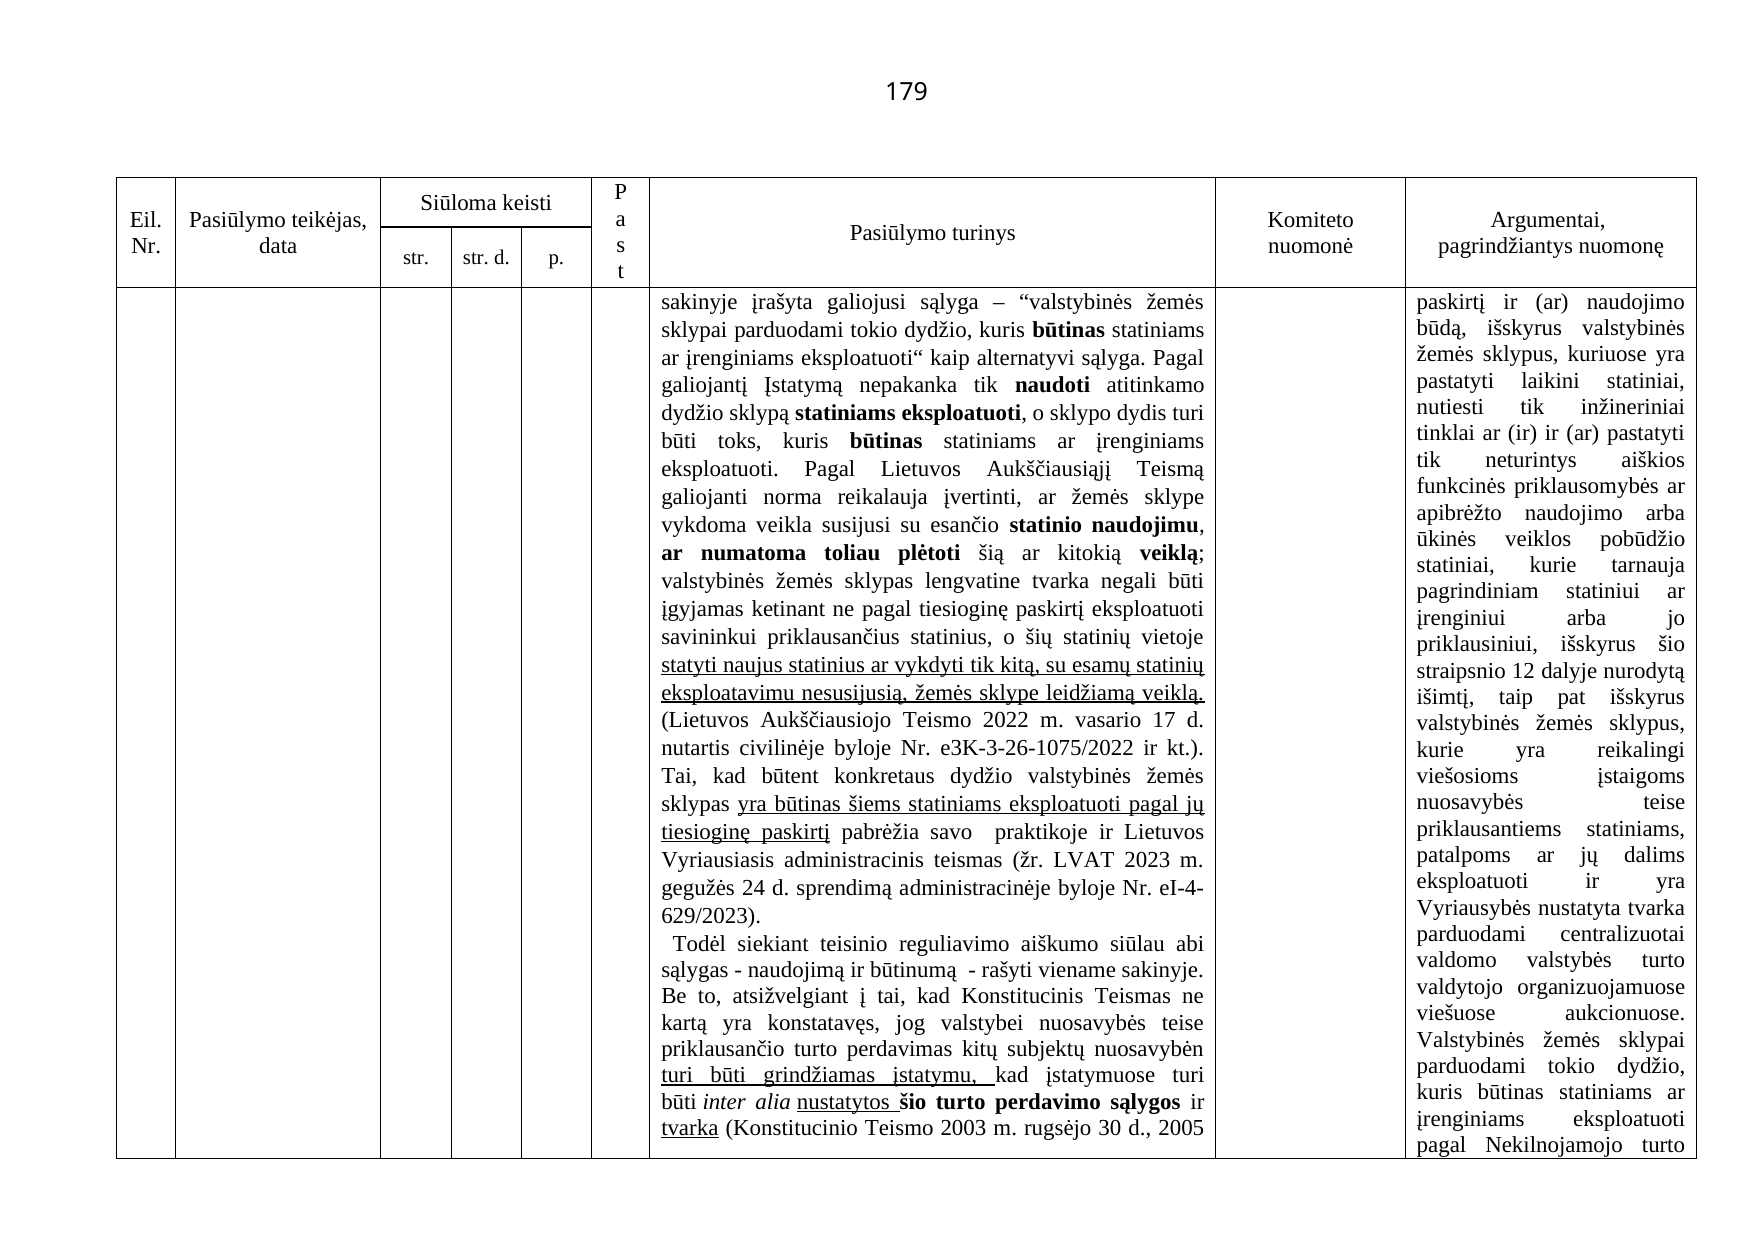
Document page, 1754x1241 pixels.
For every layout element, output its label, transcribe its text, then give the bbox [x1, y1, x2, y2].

table_header Eil. Nr. [117, 178, 175, 287]
table_header Argumentai, pagrindžiantys nuomonę [1406, 178, 1696, 287]
table_header Pasiūlymo turinys [650, 178, 1215, 287]
table_cell str. d. [452, 228, 521, 287]
table_header Pasiūlymo teikėjas, data [176, 178, 380, 287]
table_cell [522, 288, 591, 1157]
table_cell [381, 288, 451, 1157]
table_cell [1216, 288, 1405, 1157]
table_cell [117, 288, 175, 1157]
table_cell sakinyje įrašyta galiojusi sąlyga – “valstybinės žemės sklypai parduodami tokio dydžio, kuris būtinas statiniams ar įrenginiams eksploatuoti“ kaip alternatyvi sąlyga. Pagal galiojantį Įstatymą nepakanka tik naudoti atitinkamo dydžio sklypą statiniams eksploatuoti, o sklypo dydis turi būti toks, kuris būtinas statiniams ar įrenginiams eksploatuoti. Pagal Lietuvos Aukščiausiąjį Teismą galiojanti norma reikalauja įvertinti, ar žemės sklype vykdoma veikla susijusi su esančio statinio naudojimu, ar numatoma toliau plėtoti šią ar kitokią veiklą; valstybinės žemės sklypas lengvatine tvarka negali būti įgyjamas ketinant ne pagal tiesioginę paskirtį eksploatuoti savininkui priklausančius statinius, o šių statinių vietoje statyti naujus statinius ar vykdyti tik kitą, su esamų statinių eksploatavimu nesusijusią, žemės sklype leidžiamą veiklą. (Lietuvos Aukščiausiojo Teismo 2022 m. vasario 17 d. nutartis civilinėje byloje Nr. e3K-3-26-1075/2022 ir kt.). Tai, kad būtent konkretaus dydžio valstybinės žemės sklypas yra būtinas šiems statiniams eksploatuoti pagal jų tiesioginę paskirtį pabrėžia savo praktikoje ir Lietuvos Vyriausiasis administracinis teismas (žr. LVAT 2023 m. gegužės 24 d. sprendimą administracinėje byloje Nr. eI-4-629/2023). Todėl siekiant teisinio reguliavimo aiškumo siūlau abi sąlygas - naudojimą ir būtinumą - rašyti viename sakinyje. Be to, atsižvelgiant į tai, kad Konstitucinis Teismas ne kartą yra konstatavęs, jog valstybei nuosavybės teise priklausančio turto perdavimas kitų subjektų nuosavybėn turi būti grindžiamas įstatymu, kad įstatymuose turi būti inter alia nustatytos šio turto perdavimo sąlygos ir tvarka (Konstitucinio Teismo 2003 m. rugsėjo 30 d., 2005 [650, 288, 1215, 1157]
table_header Siūloma keisti [381, 178, 591, 226]
table_cell [452, 288, 521, 1157]
table_header Pastabos [592, 178, 649, 287]
table_header Komiteto nuomonė [1216, 178, 1405, 287]
table_cell paskirtį ir (ar) naudojimo būdą, išskyrus valstybinės žemės sklypus, kuriuose yra pastatyti laikini statiniai, nutiesti tik inžineriniai tinklai ar (ir) ir (ar) pastatyti tik neturintys aiškios funkcinės priklausomybės ar apibrėžto naudojimo arba ūkinės veiklos pobūdžio statiniai, kurie tarnauja pagrindiniam statiniui ar įrenginiui arba jo priklausiniui, išskyrus šio straipsnio 12 dalyje nurodytą išimtį, taip pat išskyrus valstybinės žemės sklypus, kurie yra reikalingi viešosioms įstaigoms nuosavybės teise priklausantiems statiniams, patalpoms ar jų dalims eksploatuoti ir yra Vyriausybės nustatyta tvarka parduodami centralizuotai valdomo valstybės turto valdytojo organizuojamuose viešuose aukcionuose. Valstybinės žemės sklypai parduodami tokio dydžio, kuris būtinas statiniams ar įrenginiams eksploatuoti pagal Nekilnojamojo turto [1406, 288, 1696, 1157]
table_cell str. [381, 228, 451, 287]
table_cell [592, 288, 649, 1157]
table_cell p. [522, 228, 591, 287]
table_cell [176, 288, 380, 1157]
